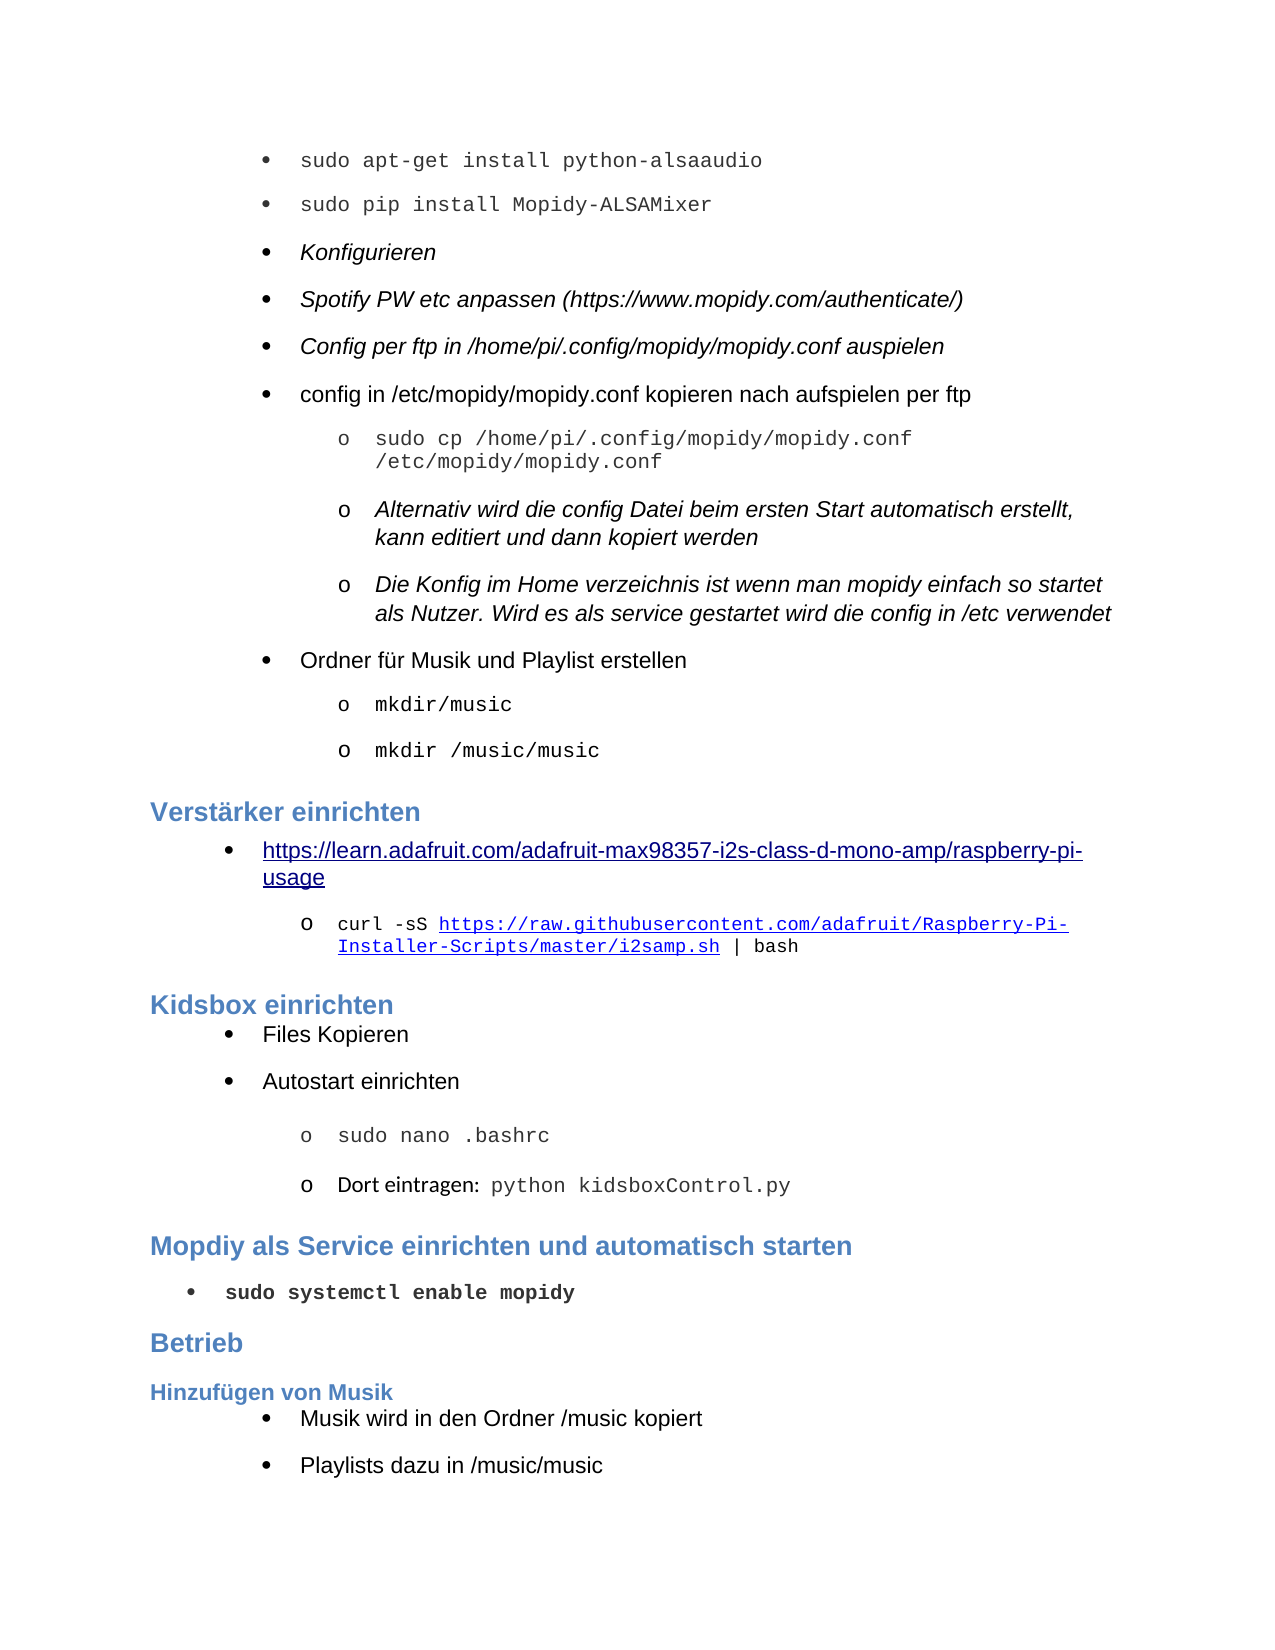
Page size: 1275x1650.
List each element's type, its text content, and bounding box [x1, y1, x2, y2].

list Config per ftp in /home/pi/.config/mopidy/mopidy.conf auspielen [262, 333, 1125, 360]
subtitle Kidsbox einrichten [150, 989, 1125, 1021]
subtitle Verstärker einrichten [150, 796, 1125, 827]
list config in /etc/mopidy/mopidy.conf kopieren nach aufspielen per ftp [262, 381, 1125, 407]
subtitle Mopdiy als Service einrichten und automatisch starten [150, 1230, 1125, 1262]
list sudo nano .bashrc [300, 1125, 1125, 1149]
list sudo cp /home/pi/.config/mopidy/mopidy.conf /etc/mopidy/mopidy.conf [337, 428, 1125, 475]
list https://learn.adafruit.com/adafruit-max98357-i2s-class-d-mono-amp/raspberry-pi-usage [225, 837, 1125, 890]
list mkdir/music [337, 694, 1125, 718]
list Autostart einrichten [225, 1068, 1125, 1094]
list sudo systemctl enable mopidy [187, 1282, 1125, 1306]
subtitle Hinzufügen von Musik [150, 1379, 1125, 1405]
list sudo apt-get install python-alsaaudio [262, 150, 1125, 174]
list mkdir /music/music [337, 738, 1125, 764]
list Files Kopieren [225, 1021, 1125, 1047]
list Musik wird in den Ordner /music kopiert [262, 1405, 1125, 1432]
list Ordner für Musik und Playlist erstellen [262, 647, 1125, 673]
list Die Konfig im Home verzeichnis ist wenn man mopidy einfach so startet als Nutzer. Wird es als service gestartet wird die config in /etc verwendet [337, 571, 1125, 626]
list sudo pip install Mopidy-ALSAMixer [262, 194, 1125, 218]
subtitle Betrieb [150, 1327, 1125, 1358]
list curl -sS https://raw.githubusercontent.com/adafruit/Raspberry-Pi-Installer-Scripts/master/i2samp.sh | bash [300, 911, 1125, 958]
list Spotify PW etc anpassen (https://www.mopidy.com/authenticate/) [262, 286, 1125, 312]
list Playlists dazu in /music/music [262, 1452, 1125, 1479]
list Alternativ wird die config Datei beim ersten Start automatisch erstellt, kann editiert und dann kopiert werden [337, 496, 1125, 551]
list Konfigurieren [262, 239, 1125, 265]
list Dort eintragen: python kidsboxControl.py [300, 1170, 1125, 1199]
